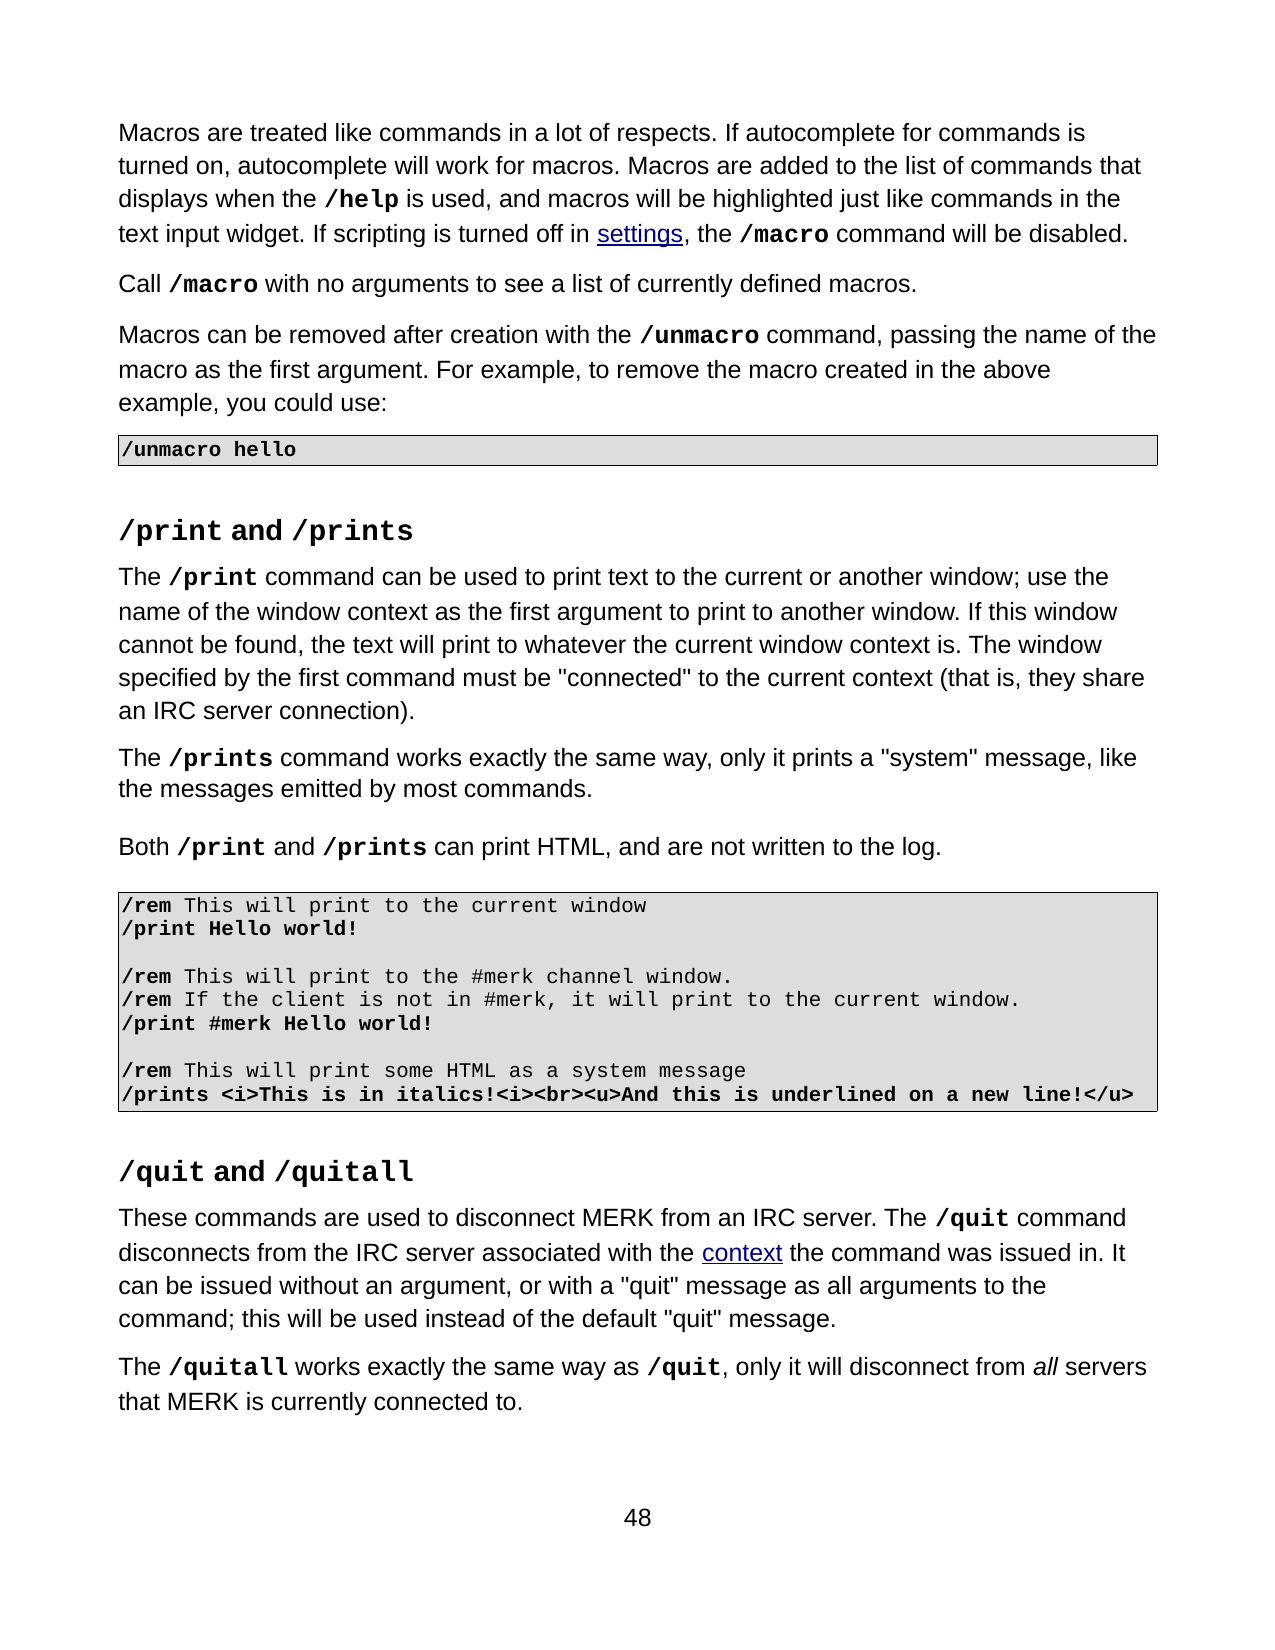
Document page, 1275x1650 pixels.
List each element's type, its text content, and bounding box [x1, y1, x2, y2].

text Call /macro with no arguments to see a list of currently defined macros. [118, 269, 1157, 300]
text Both /print and /prints can print HTML, and are not written to the log. [118, 832, 1157, 863]
subtitle /quit and /quitall [118, 1154, 1157, 1190]
text The /prints command works exactly the same way, only it prints a "system" message, like the messages emitted by most commands. [118, 743, 1157, 803]
text The /quitall works exactly the same way as /quit, only it will disconnect from all servers that MERK is currently connected to. [118, 1351, 1157, 1415]
table_header /rem This will print to the current window /print Hello world! /rem This will print to the #merk channel window. /rem If the client is not in #merk, it will print to the current window. /print #merk Hello world! /rem This will print some HTML as a system message /prints <i>This is in italics!<i><br><u>And this is underlined on a new line!</u> [119, 893, 1157, 1111]
text The /print command can be used to print text to the current or another window; use the name of the window context as the first argument to print to another window. If this window cannot be found, the text will print to whatever the current window context is. The window specified by the first command must be "connected" to the current context (that is, they share an IRC server connection). [118, 562, 1157, 724]
text Macros are treated like commands in a lot of respects. If autocomplete for commands is turned on, autocomplete will work for macros. Macros are added to the list of commands that displays when the /help is used, and macros will be highlighted just like commands in the text input widget. If scripting is turned off in settings, the /macro command will be disabled. [118, 118, 1157, 250]
text These commands are used to disconnect MERK from an IRC server. The /quit command disconnects from the IRC server associated with the context the command was issued in. It can be issued without an argument, or with a "quit" message as all arguments to the command; this will be used instead of the default "quit" message. [118, 1203, 1157, 1333]
table_header /unmacro hello [119, 436, 1157, 465]
text Macros can be removed after creation with the /unmacro command, passing the name of the macro as the first argument. For example, to remove the macro created in the above example, you could use: [118, 319, 1157, 417]
subtitle /print and /prints [118, 480, 1157, 549]
